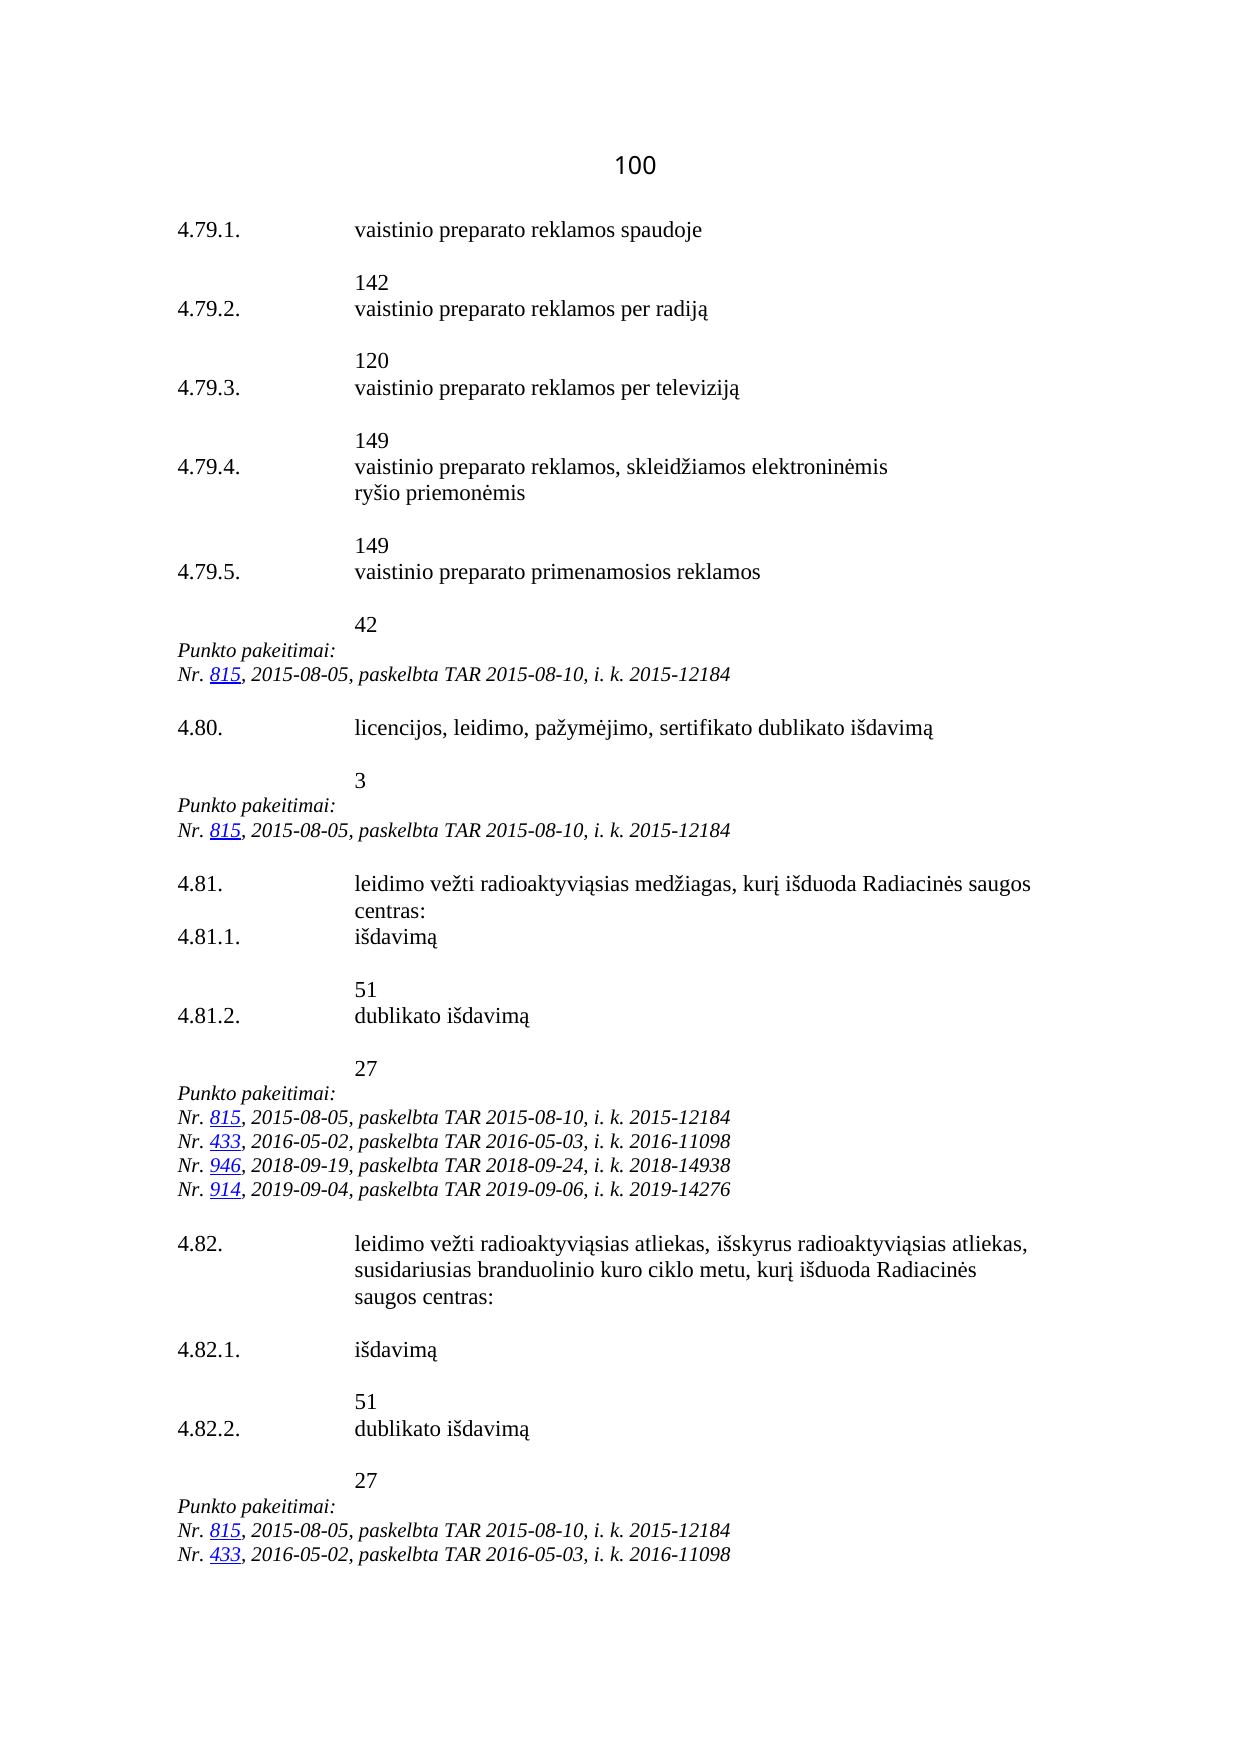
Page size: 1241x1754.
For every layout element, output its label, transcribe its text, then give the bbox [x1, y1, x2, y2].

text 4.82.1. išdavimą 51 [177, 1336, 1034, 1415]
text Nr. 433, 2016-05-02, paskelbta TAR 2016-05-03, i. k. 2016-11098 [177, 1129, 1093, 1153]
text 4.81.2. dublikato išdavimą 27 [177, 1002, 1034, 1081]
text Nr. 914, 2019-09-04, paskelbta TAR 2019-09-06, i. k. 2019-14276 [177, 1177, 1093, 1201]
text 4.82.2. dublikato išdavimą 27 [177, 1415, 1034, 1494]
text Punkto pakeitimai: [177, 793, 1093, 817]
text 4.79.3. vaistinio preparato reklamos per televiziją 149 [177, 374, 945, 453]
text Nr. 815, 2015-08-05, paskelbta TAR 2015-08-10, i. k. 2015-12184 [177, 1105, 1093, 1129]
text Punkto pakeitimai: [177, 1494, 1093, 1518]
text 4.79.2. vaistinio preparato reklamos per radiją 120 [177, 295, 945, 374]
text 4.79.1. vaistinio preparato reklamos spaudoje 142 [177, 216, 945, 295]
text 4.80. licencijos, leidimo, pažymėjimo, sertifikato dublikato išdavimą 3 [177, 714, 945, 793]
text Nr. 815, 2015-08-05, paskelbta TAR 2015-08-10, i. k. 2015-12184 [177, 817, 1093, 842]
text 4.79.4. vaistinio preparato reklamos, skleidžiamos elektroninėmis [177, 453, 945, 479]
text Punkto pakeitimai: [177, 1081, 1093, 1105]
text 4.82. leidimo vežti radioaktyviąsias atliekas, išskyrus radioaktyviąsias atliekas, susidariusias branduolinio kuro ciklo metu, kurį išduoda Radiacinės saugos centras: [177, 1230, 1034, 1336]
text 4.81. leidimo vežti radioaktyviąsias medžiagas, kurį išduoda Radiacinės saugos centras: [177, 870, 1034, 923]
text Nr. 946, 2018-09-19, paskelbta TAR 2018-09-24, i. k. 2018-14938 [177, 1153, 1093, 1177]
text 4.81.1. išdavimą 51 [177, 923, 1034, 1002]
text ryšio priemonėmis 149 [354, 479, 945, 558]
text Punkto pakeitimai: [177, 637, 1093, 662]
text Nr. 433, 2016-05-02, paskelbta TAR 2016-05-03, i. k. 2016-11098 [177, 1542, 1093, 1566]
text Nr. 815, 2015-08-05, paskelbta TAR 2015-08-10, i. k. 2015-12184 [177, 1518, 1093, 1542]
text 4.79.5. vaistinio preparato primenamosios reklamos 42 [177, 558, 945, 637]
text Nr. 815, 2015-08-05, paskelbta TAR 2015-08-10, i. k. 2015-12184 [177, 662, 1093, 686]
